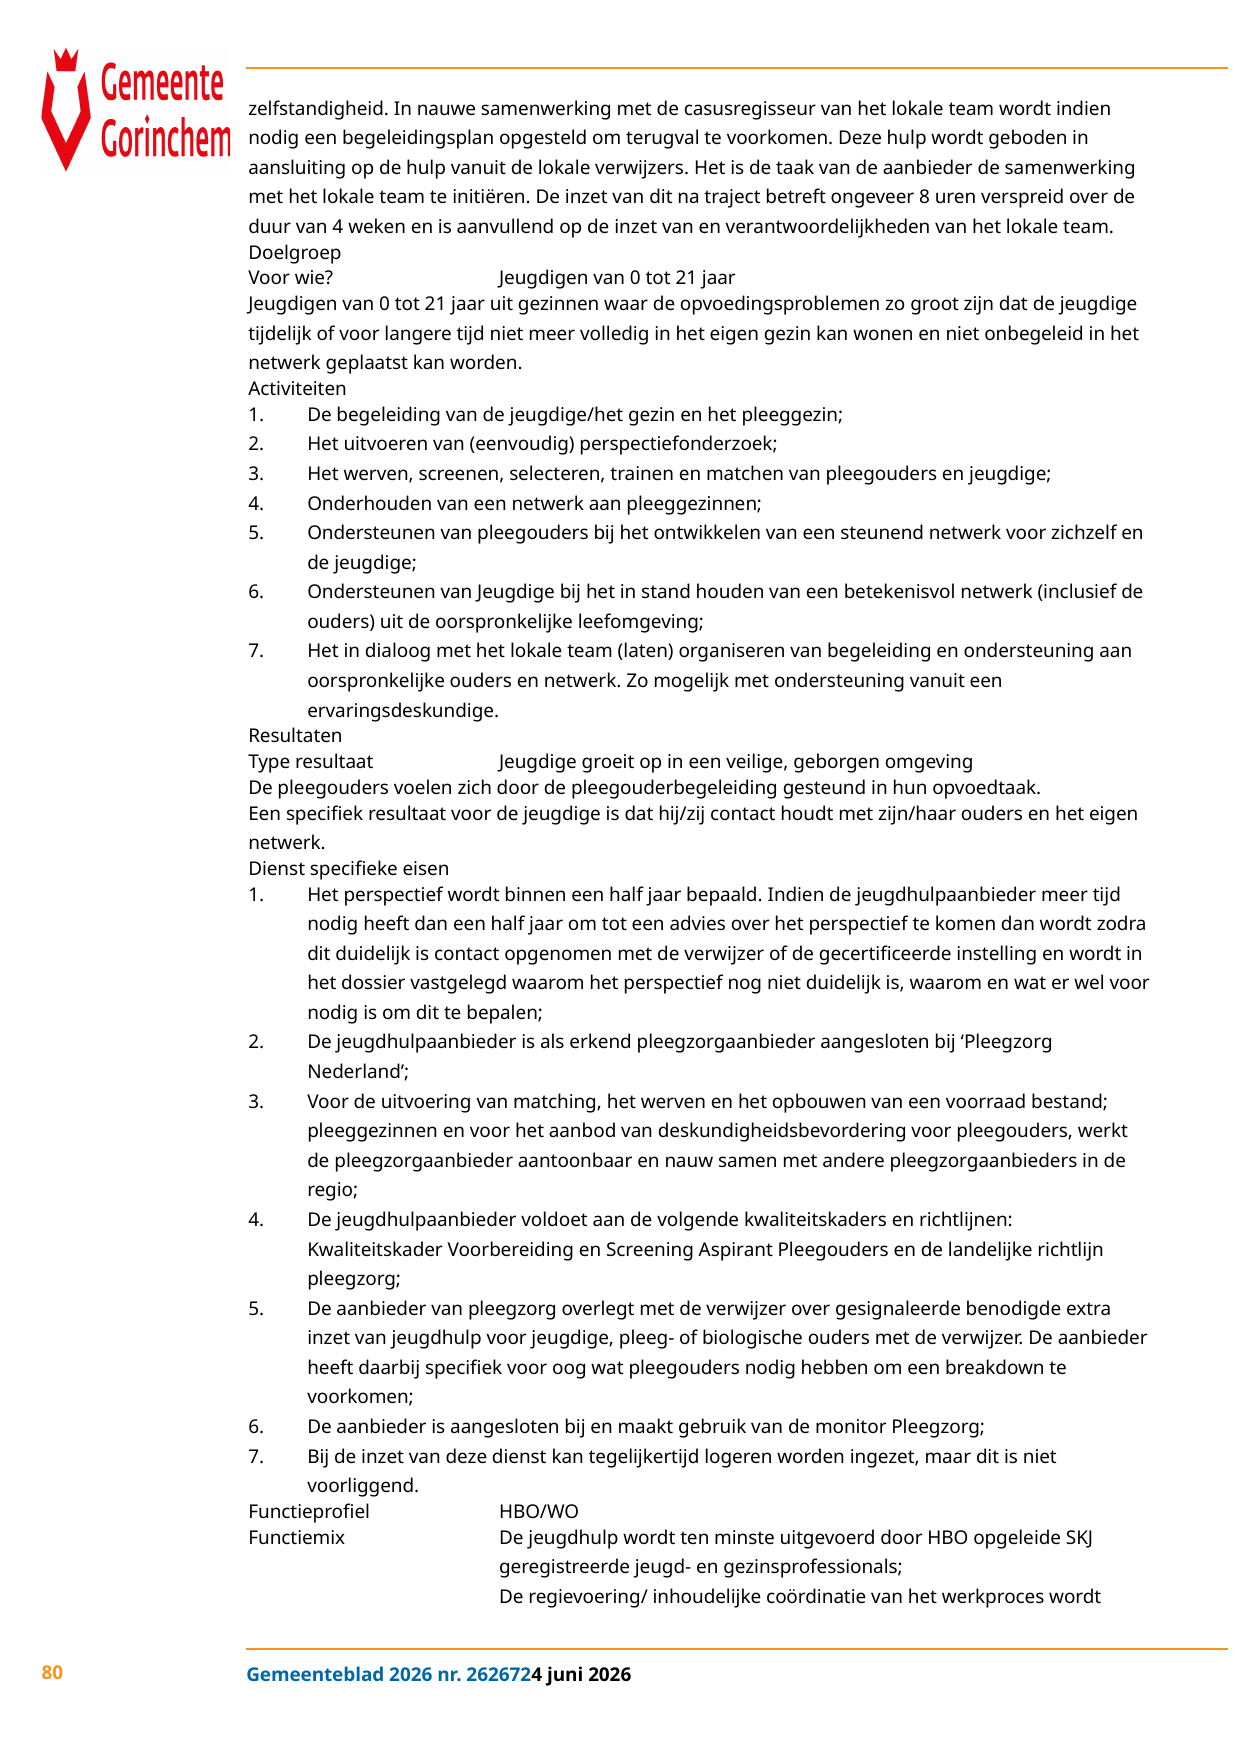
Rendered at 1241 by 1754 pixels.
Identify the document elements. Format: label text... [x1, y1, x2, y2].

table_cell Een specifiek resultaat voor de jeugdige is dat hij/zij contact houdt met zijn/haar ouders en het eigen netwerk. [248, 800, 1152, 855]
table_cell Het perspectief wordt binnen een half jaar bepaald. Indien de jeugdhulpaanbieder meer tijd nodig heeft dan een half jaar om tot een advies over het perspectief te komen dan wordt zodra dit duidelijk is contact opgenomen met de verwijzer of de gecertificeerde instelling en wordt in het dossier vastgelegd waarom het perspectief nog niet duidelijk is, waarom en wat er wel voor nodig is om dit te bepalen; De jeugdhulpaanbieder is als erkend pleegzorgaanbieder aangesloten bij ‘Pleegzorg Nederland’; Voor de uitvoering van matching, het werven en het opbouwen van een voorraad bestand; pleeggezinnen en voor het aanbod van deskundigheidsbevordering voor pleegouders, werkt de pleegzorgaanbieder aantoonbaar en nauw samen met andere pleegzorgaanbieders in de regio; De jeugdhulpaanbieder voldoet aan de volgende kwaliteitskaders en richtlijnen: Kwaliteitskader Voorbereiding en Screening Aspirant Pleegouders en de landelijke richtlijn pleegzorg; De aanbieder van pleegzorg overlegt met de verwijzer over gesignaleerde benodigde extra inzet van jeugdhulp voor jeugdige, pleeg- of biologische ouders met de verwijzer. De aanbieder heeft daarbij specifiek voor oog wat pleegouders nodig hebben om een breakdown te voorkomen; De aanbieder is aangesloten bij en maakt gebruik van de monitor Pleegzorg; Bij de inzet van deze dienst kan tegelijkertijd logeren worden ingezet, maar dit is niet voorliggend. [248, 881, 1152, 1498]
table_cell [499, 723, 1152, 748]
table_cell Type resultaat [248, 748, 499, 774]
table_cell De begeleiding van de jeugdige/het gezin en het pleeggezin; Het uitvoeren van (eenvoudig) perspectiefonderzoek; Het werven, screenen, selecteren, trainen en matchen van pleegouders en jeugdige; Onderhouden van een netwerk aan pleeggezinnen; Ondersteunen van pleegouders bij het ontwikkelen van een steunend netwerk voor zichzelf en de jeugdige; Ondersteunen van Jeugdige bij het in stand houden van een betekenisvol netwerk (inclusief de ouders) uit de oorspronkelijke leefomgeving; Het in dialoog met het lokale team (laten) organiseren van begeleiding en ondersteuning aan oorspronkelijke ouders en netwerk. Zo mogelijk met ondersteuning vanuit een ervaringsdeskundige. [248, 401, 1152, 722]
table_cell Jeugdigen van 0 tot 21 jaar [499, 265, 1152, 290]
table_cell De pleegouders voelen zich door de pleegouderbegeleiding gesteund in hun opvoedtaak. [248, 774, 1152, 800]
picture [41, 47, 231, 172]
table_cell HBO/WO [499, 1498, 1152, 1524]
table_cell [499, 855, 1152, 881]
table_cell Dienst specifieke eisen [248, 855, 499, 881]
table_cell zelfstandigheid. In nauwe samenwerking met de casusregisseur van het lokale team wordt indien nodig een begeleidingsplan opgesteld om terugval te voorkomen. Deze hulp wordt geboden in aansluiting op de hulp vanuit de lokale verwijzers. Het is de taak van de aanbieder de samenwerking met het lokale team te initiëren. De inzet van dit na traject betreft ongeveer 8 uren verspreid over de duur van 4 weken en is aanvullend op de inzet van en verantwoordelijkheden van het lokale team. [248, 95, 1152, 239]
table_cell Doelgroep [248, 239, 499, 264]
table_cell Jeugdige groeit op in een veilige, geborgen omgeving [499, 748, 1152, 774]
table_cell De jeugdhulp wordt ten minste uitgevoerd door HBO opgeleide SKJ geregistreerde jeugd- en gezinsprofessionals; De regievoering/ inhoudelijke coördinatie van het werkproces wordt [499, 1524, 1152, 1609]
table_cell Jeugdigen van 0 tot 21 jaar uit gezinnen waar de opvoedingsproblemen zo groot zijn dat de jeugdige tijdelijk of voor langere tijd niet meer volledig in het eigen gezin kan wonen en niet onbegeleid in het netwerk geplaatst kan worden. [248, 290, 1152, 375]
table_cell Voor wie? [248, 265, 499, 290]
table_cell Functiemix [248, 1524, 499, 1609]
table_cell [499, 239, 1152, 264]
table_cell Activiteiten [248, 375, 499, 401]
table_cell Resultaten [248, 723, 499, 748]
table_cell Functieprofiel [248, 1498, 499, 1524]
table_cell [499, 375, 1152, 401]
